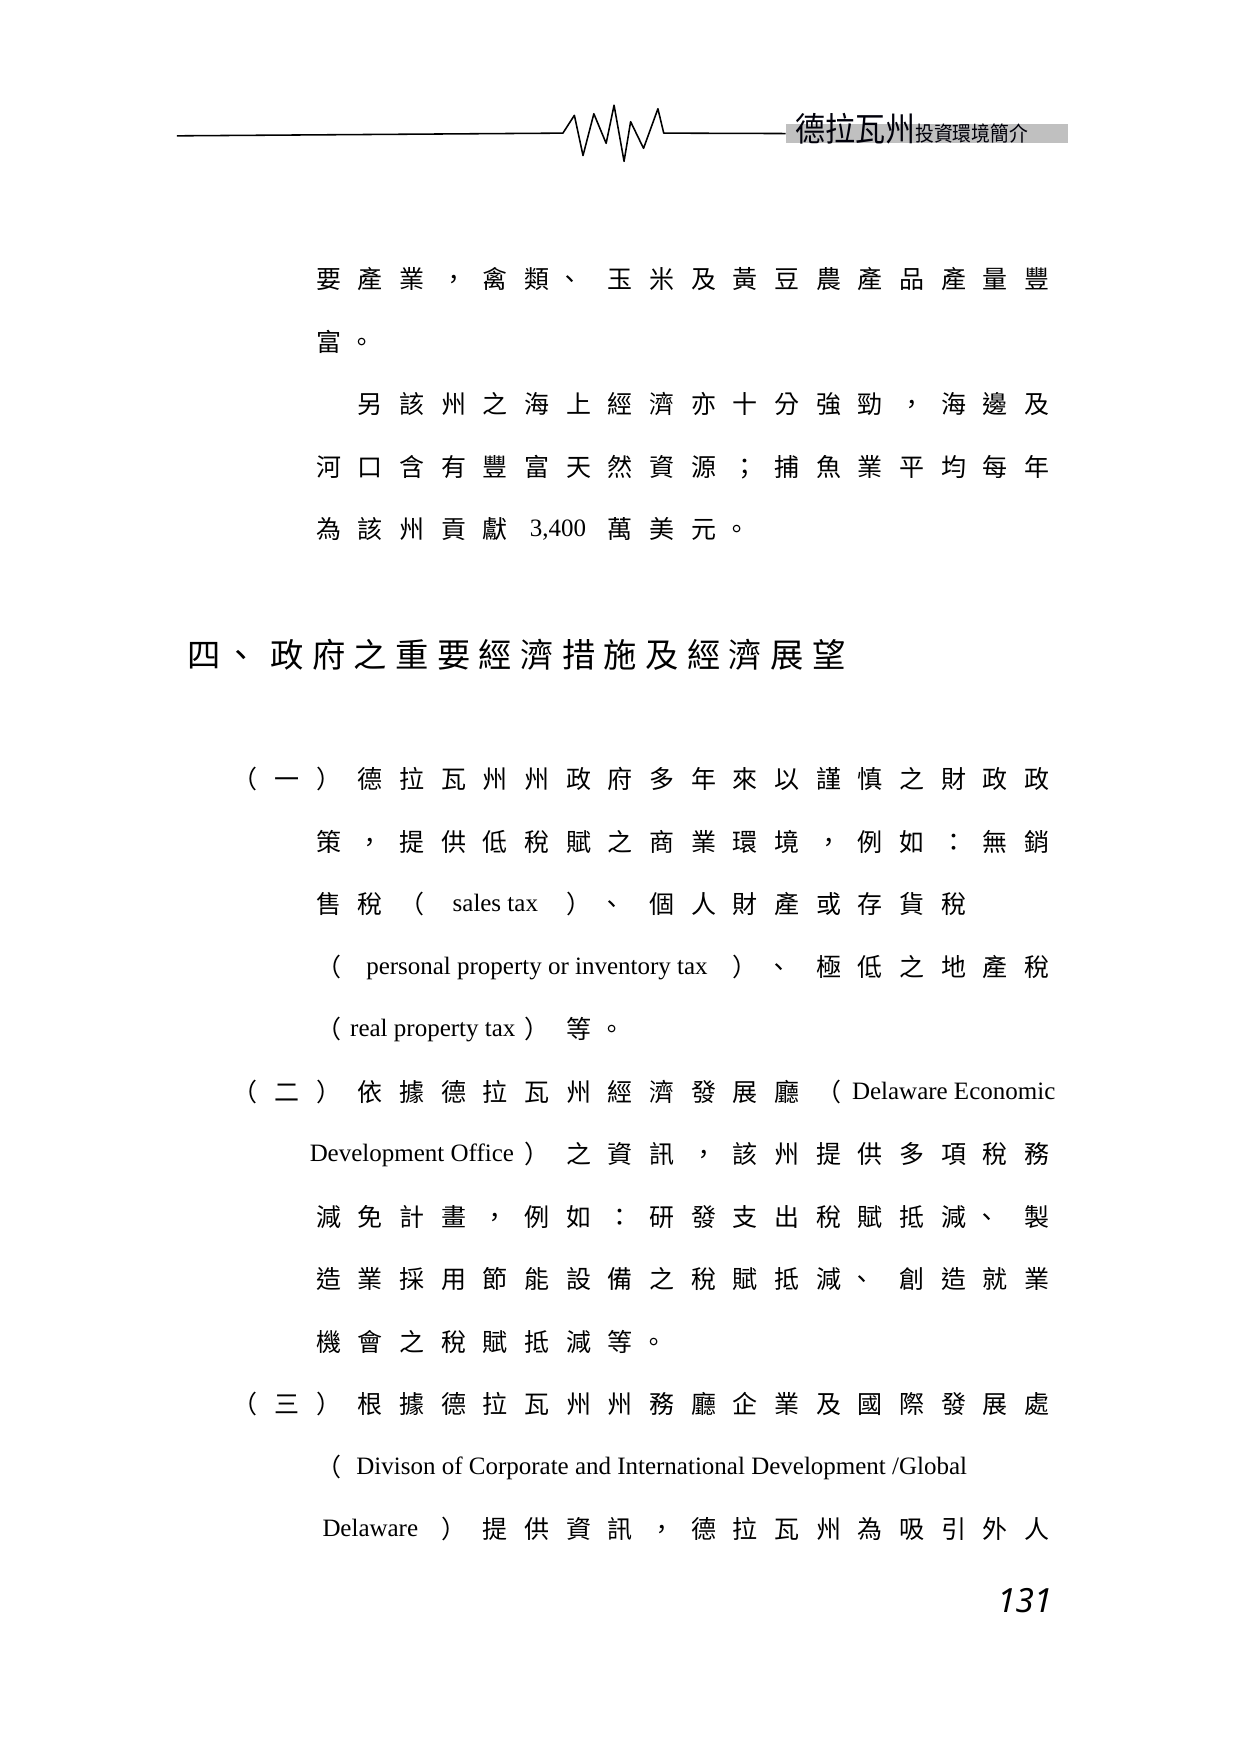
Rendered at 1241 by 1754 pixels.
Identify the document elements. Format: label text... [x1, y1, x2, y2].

text 另該州之海上經濟亦十分強勁，海邊及河口含有豐富天然資源；捕魚業平均每年為該州貢獻3,400萬美元。 [281, 361, 1058, 549]
text 要產業，禽類、玉米及黃豆農產品產量豐富。 [281, 236, 1058, 361]
text （二）依據德拉瓦州經濟發展廳（Delaware Economic Development Office）之資訊，該州提供多項稅務減免計畫，例如：研發支出稅賦抵減、製造業採用節能設備之稅賦抵減、創造就業機會之稅賦抵減等。 [207, 1049, 1058, 1361]
text （一）德拉瓦州州政府多年來以謹慎之財政政策，提供低稅賦之商業環境，例如：無銷售稅（sales tax）、個人財產或存貨稅（personal property or inventory tax）、極低之地產稅（real property tax）等。 [207, 736, 1058, 1049]
text 四、政府之重要經濟措施及經濟展望 [183, 611, 1058, 674]
text （三）根據德拉瓦州州務廳企業及國際發展處（Divison of Corporate and International Development /Global Delaware）提供資訊，德拉瓦州為吸引外人 [207, 1361, 1058, 1549]
